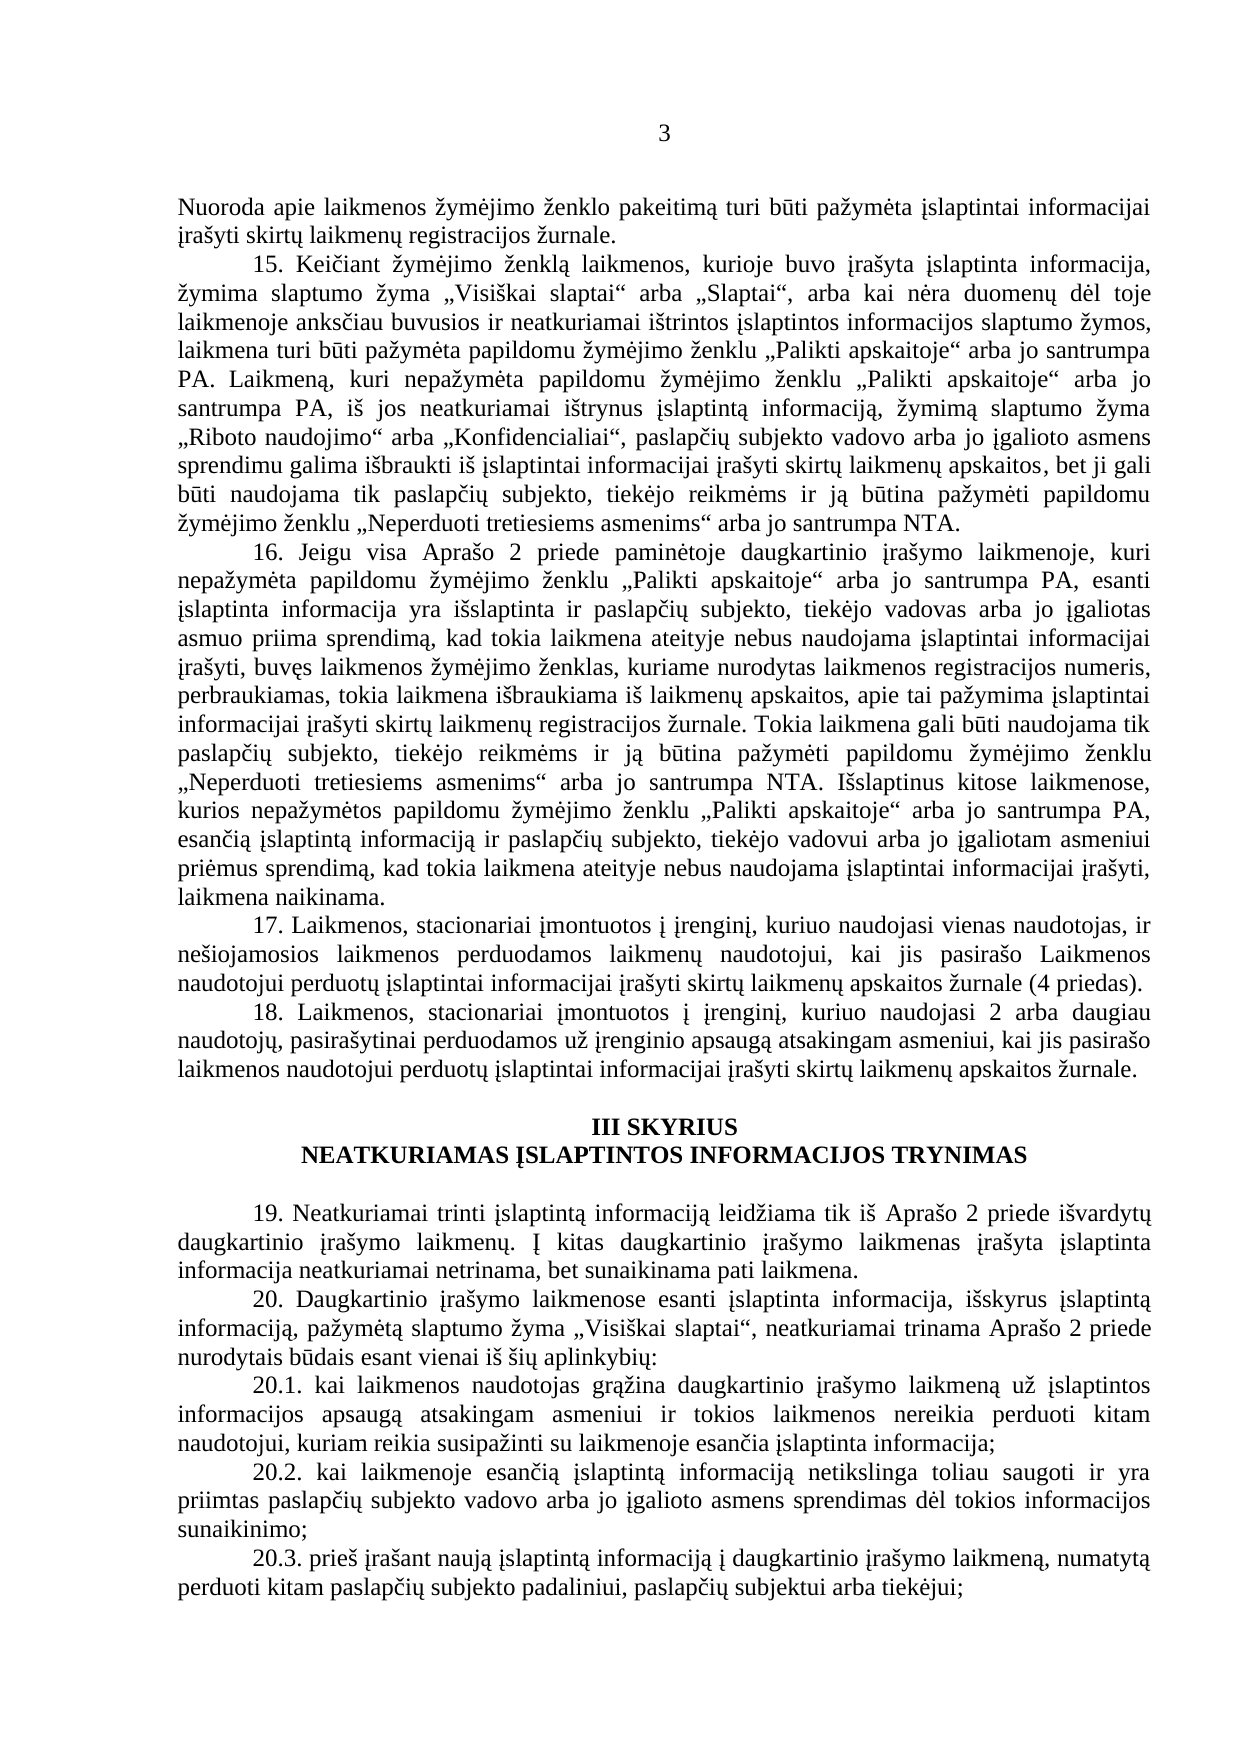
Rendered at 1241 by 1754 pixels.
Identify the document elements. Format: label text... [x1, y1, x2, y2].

text NEATKURIAMAS ĮSLAPTINTOS INFORMACIJOS TRYNIMAS [177, 1141, 1152, 1169]
text 17. Laikmenos, stacionariai įmontuotos į įrenginį, kuriuo naudojasi vienas naudotojas, ir nešiojamosios laikmenos perduodamos laikmenų naudotojui, kai jis pasirašo Laikmenos naudotojui perduotų įslaptintai informacijai įrašyti skirtų laikmenų apskaitos žurnale (4 priedas). [177, 911, 1152, 997]
text 18. Laikmenos, stacionariai įmontuotos į įrenginį, kuriuo naudojasi 2 arba daugiau naudotojų, pasirašytinai perduodamos už įrenginio apsaugą atsakingam asmeniui, kai jis pasirašo laikmenos naudotojui perduotų įslaptintai informacijai įrašyti skirtų laikmenų apskaitos žurnale. [177, 997, 1152, 1083]
text 19. Neatkuriamai trinti įslaptintą informaciją leidžiama tik iš Aprašo 2 priede išvardytų daugkartinio įrašymo laikmenų. Į kitas daugkartinio įrašymo laikmenas įrašyta įslaptinta informacija neatkuriamai netrinama, bet sunaikinama pati laikmena. [177, 1198, 1152, 1284]
text 20.2. kai laikmenoje esančią įslaptintą informaciją netikslinga toliau saugoti ir yra priimtas paslapčių subjekto vadovo arba jo įgalioto asmens sprendimas dėl tokios informacijos sunaikinimo; [177, 1457, 1152, 1543]
text 15. Keičiant žymėjimo ženklą laikmenos, kurioje buvo įrašyta įslaptinta informacija, žymima slaptumo žyma „Visiškai slaptai“ arba „Slaptai“, arba kai nėra duomenų dėl toje laikmenoje anksčiau buvusios ir neatkuriamai ištrintos įslaptintos informacijos slaptumo žymos, laikmena turi būti pažymėta papildomu žymėjimo ženklu „Palikti apskaitoje“ arba jo santrumpa PA. Laikmeną, kuri nepažymėta papildomu žymėjimo ženklu „Palikti apskaitoje“ arba jo santrumpa PA, iš jos neatkuriamai ištrynus įslaptintą informaciją, žymimą slaptumo žyma „Riboto naudojimo“ arba „Konfidencialiai“, paslapčių subjekto vadovo arba jo įgalioto asmens sprendimu galima išbraukti iš įslaptintai informacijai įrašyti skirtų laikmenų apskaitos, bet ji gali būti naudojama tik paslapčių subjekto, tiekėjo reikmėms ir ją būtina pažymėti papildomu žymėjimo ženklu „Neperduoti tretiesiems asmenims“ arba jo santrumpa NTA. [177, 249, 1152, 537]
text 20.1. kai laikmenos naudotojas grąžina daugkartinio įrašymo laikmeną už įslaptintos informacijos apsaugą atsakingam asmeniui ir tokios laikmenos nereikia perduoti kitam naudotojui, kuriam reikia susipažinti su laikmenoje esančia įslaptinta informacija; [177, 1371, 1152, 1457]
text 20.3. prieš įrašant naują įslaptintą informaciją į daugkartinio įrašymo laikmeną, numatytą perduoti kitam paslapčių subjekto padaliniui, paslapčių subjektui arba tiekėjui; [177, 1543, 1152, 1601]
text Nuoroda apie laikmenos žymėjimo ženklo pakeitimą turi būti pažymėta įslaptintai informacijai įrašyti skirtų laikmenų registracijos žurnale. [177, 192, 1152, 249]
text 16. Jeigu visa Aprašo 2 priede paminėtoje daugkartinio įrašymo laikmenoje, kuri nepažymėta papildomu žymėjimo ženklu „Palikti apskaitoje“ arba jo santrumpa PA, esanti įslaptinta informacija yra išslaptinta ir paslapčių subjekto, tiekėjo vadovas arba jo įgaliotas asmuo priima sprendimą, kad tokia laikmena ateityje nebus naudojama įslaptintai informacijai įrašyti, buvęs laikmenos žymėjimo ženklas, kuriame nurodytas laikmenos registracijos numeris, perbraukiamas, tokia laikmena išbraukiama iš laikmenų apskaitos, apie tai pažymima įslaptintai informacijai įrašyti skirtų laikmenų registracijos žurnale. Tokia laikmena gali būti naudojama tik paslapčių subjekto, tiekėjo reikmėms ir ją būtina pažymėti papildomu žymėjimo ženklu „Neperduoti tretiesiems asmenims“ arba jo santrumpa NTA. Išslaptinus kitose laikmenose, kurios nepažymėtos papildomu žymėjimo ženklu „Palikti apskaitoje“ arba jo santrumpa PA, esančią įslaptintą informaciją ir paslapčių subjekto, tiekėjo vadovui arba jo įgaliotam asmeniui priėmus sprendimą, kad tokia laikmena ateityje nebus naudojama įslaptintai informacijai įrašyti, laikmena naikinama. [177, 537, 1152, 911]
text 20. Daugkartinio įrašymo laikmenose esanti įslaptinta informacija, išskyrus įslaptintą informaciją, pažymėtą slaptumo žyma „Visiškai slaptai“, neatkuriamai trinama Aprašo 2 priede nurodytais būdais esant vienai iš šių aplinkybių: [177, 1284, 1152, 1371]
text III SKYRIUS [177, 1112, 1152, 1141]
